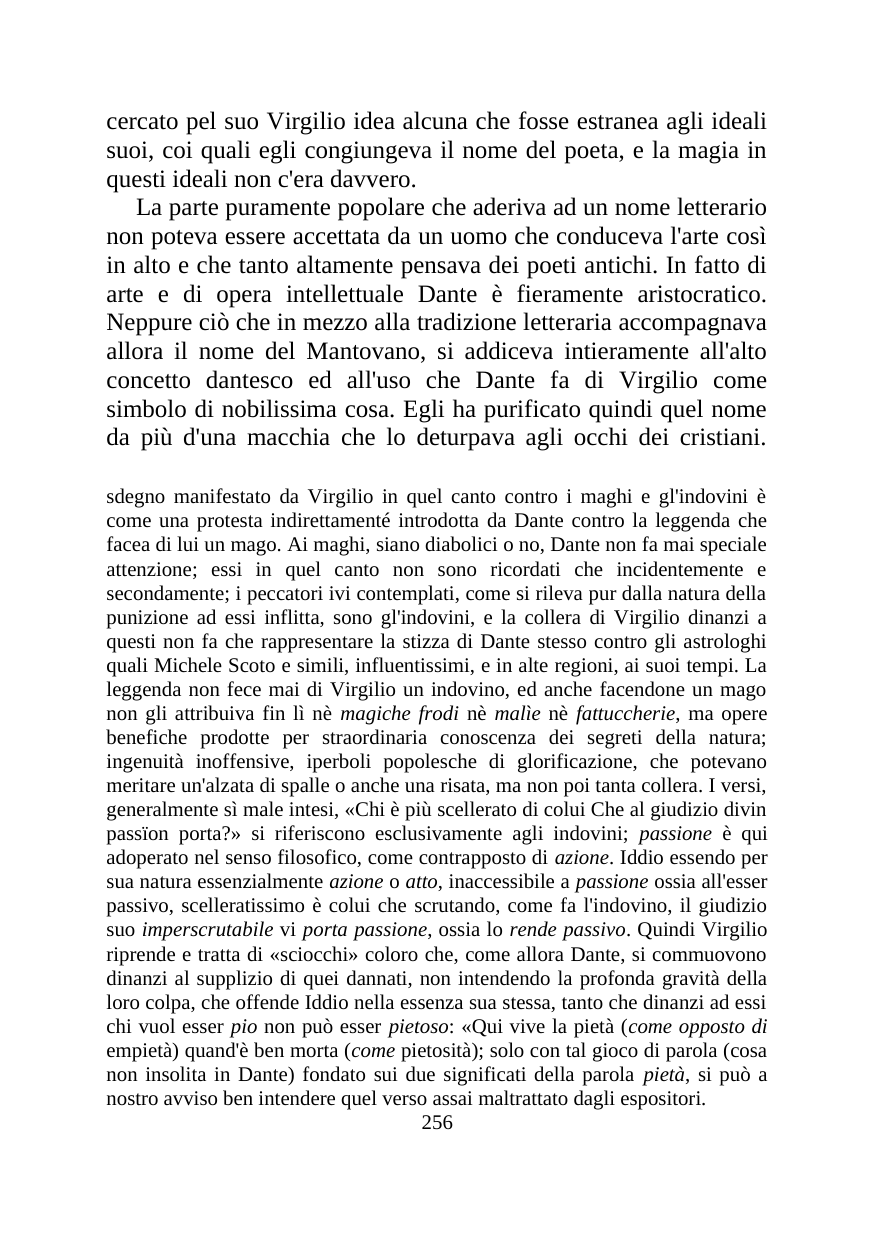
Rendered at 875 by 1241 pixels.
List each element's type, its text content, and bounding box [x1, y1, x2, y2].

text La parte puramente popolare che aderiva ad un nome letterario non poteva essere accettata da un uomo che conduceva l'arte così in alto e che tanto altamente pensava dei poeti antichi. In fatto di arte e di opera intellettuale Dante è fieramente aristocratico. Neppure ciò che in mezzo alla tradizione letteraria accompagnava allora il nome del Mantovano, si addiceva intieramente all'alto concetto dantesco ed all'uso che Dante fa di Virgilio come simbolo di nobilissima cosa. Egli ha purificato quindi quel nome da più d'una macchia che lo deturpava agli occhi dei cristiani. [106, 192, 768, 451]
text cercato pel suo Virgilio idea alcuna che fosse estranea agli ideali suoi, coi quali egli congiungeva il nome del poeta, e la magia in questi ideali non c'era davvero. [106, 106, 768, 192]
text sdegno manifestato da Virgilio in quel canto contro i maghi e gl'indovini è come una protesta indirettamenté introdotta da Dante contro la leggenda che facea di lui un mago. Ai maghi, siano diabolici o no, Dante non fa mai speciale attenzione; essi in quel canto non sono ricordati che incidentemente e secondamente; i peccatori ivi contemplati, come si rileva pur dalla natura della punizione ad essi inflitta, sono gl'indovini, e la collera di Virgilio dinanzi a questi non fa che rappresentare la stizza di Dante stesso contro gli astrologhi quali Michele Scoto e simili, influentissimi, e in alte regioni, ai suoi tempi. La leggenda non fece mai di Virgilio un indovino, ed anche facendone un mago non gli attribuiva fin lì nè magiche frodi nè malìe nè fattuccherie, ma opere benefiche prodotte per straordinaria conoscenza dei segreti della natura; ingenuità inoffensive, iperboli popolesche di glorificazione, che potevano meritare un'alzata di spalle o anche una risata, ma non poi tanta collera. I versi, generalmente sì male intesi, «Chi è più scellerato di colui Che al giudizio divin passïon porta?» si riferiscono esclusivamente agli indovini; passione è qui adoperato nel senso filosofico, come contrapposto di azione. Iddio essendo per sua natura essenzialmente azione o atto, inaccessibile a passione ossia all'esser passivo, scelleratissimo è colui che scrutando, come fa l'indovino, il giudizio suo imperscrutabile vi porta passione, ossia lo rende passivo. Quindi Virgilio riprende e tratta di «sciocchi» coloro che, come allora Dante, si commuovono dinanzi al supplizio di quei dannati, non intendendo la profonda gravità della loro colpa, che offende Iddio nella essenza sua stessa, tanto che dinanzi ad essi chi vuol esser pio non può esser pietoso: «Qui vive la pietà (come opposto di empietà) quand'è ben morta (come pietosità); solo con tal gioco di parola (cosa non insolita in Dante) fondato sui due significati della parola pietà, si può a nostro avviso ben intendere quel verso assai maltrattato dagli espositori. [106, 484, 768, 1110]
